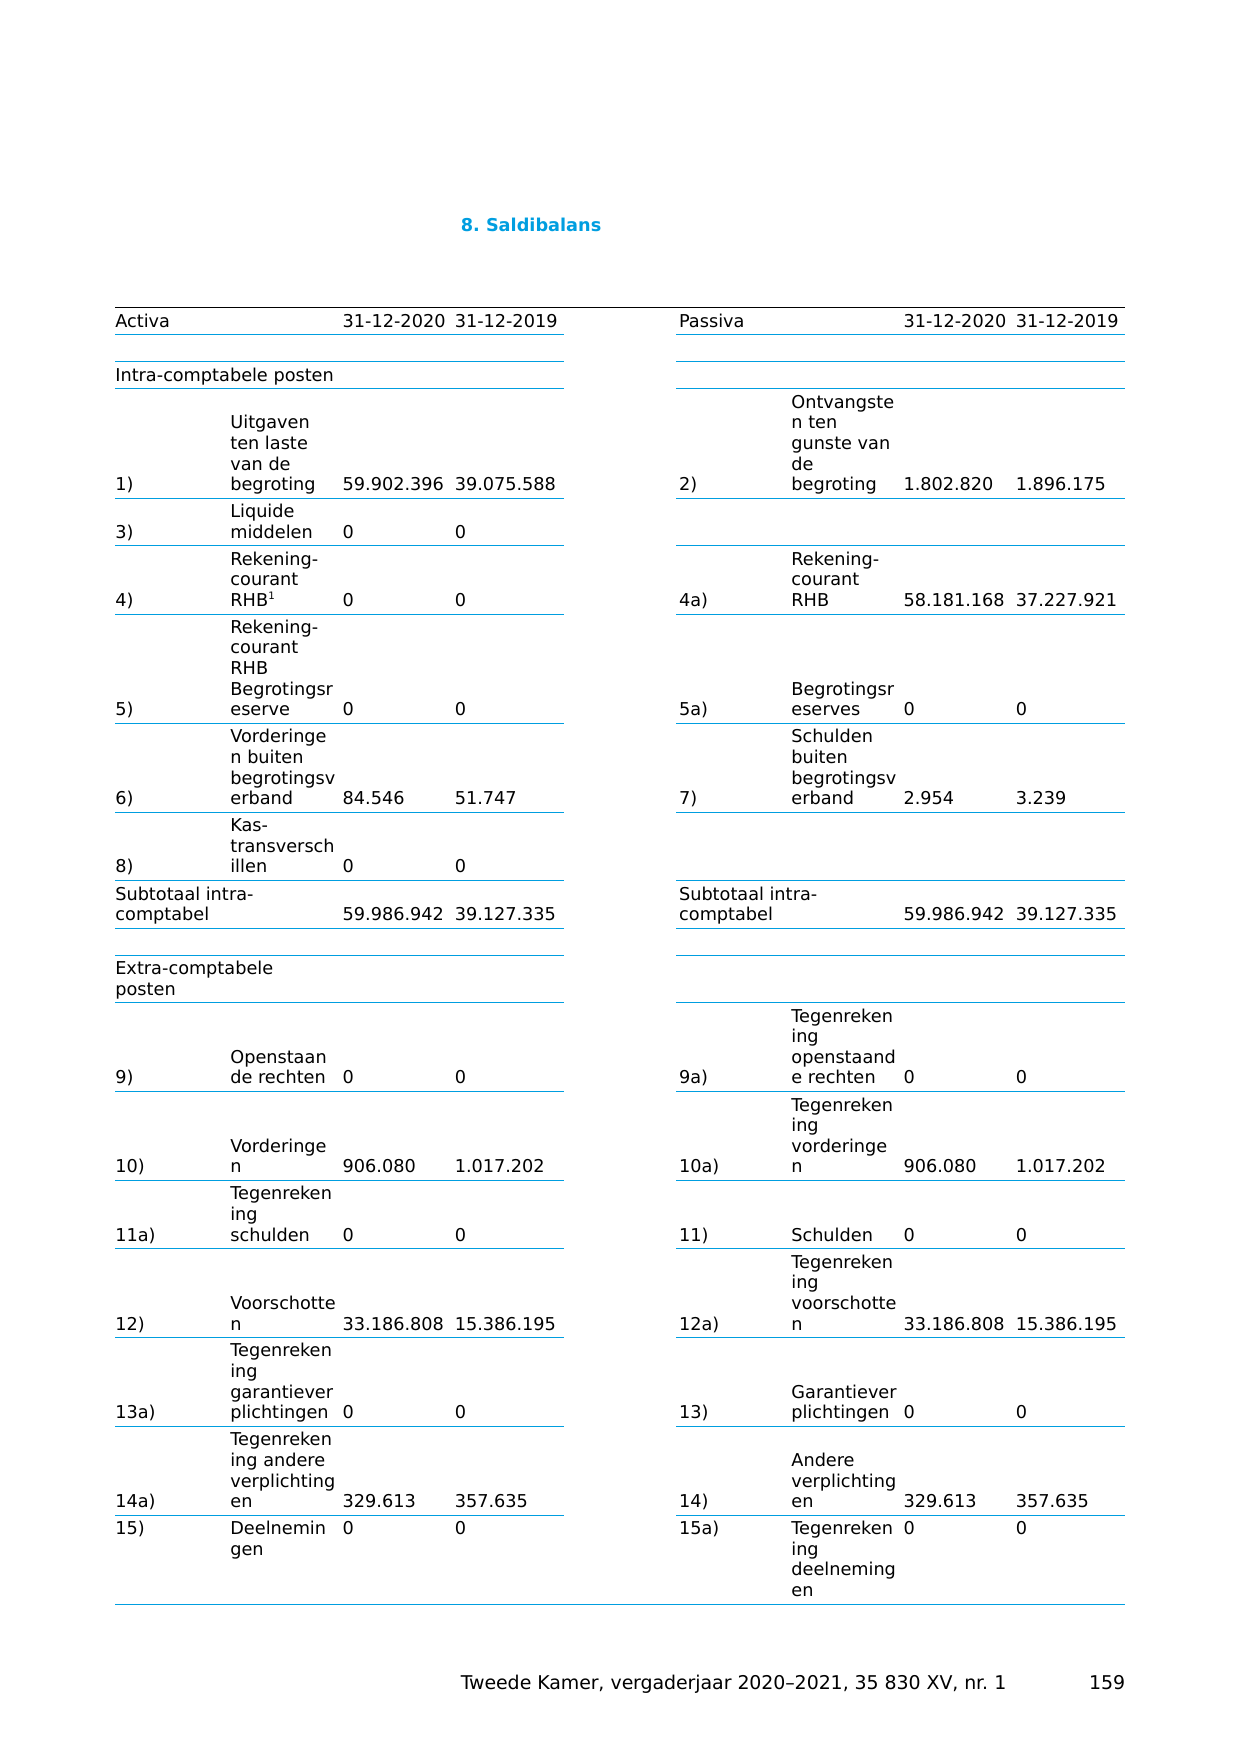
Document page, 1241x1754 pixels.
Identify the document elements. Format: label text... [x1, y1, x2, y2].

table_cell 31-12-2019 [1013, 308, 1125, 334]
table_cell 0 [340, 813, 452, 880]
table_cell 0 [340, 1003, 452, 1091]
table_cell 0 [340, 546, 452, 613]
table_cell 12) [115, 1249, 227, 1337]
table_cell [340, 956, 452, 1002]
table_cell Subtotaal intra-comptabel [115, 881, 339, 928]
table_cell Tegenrekening voorschotten [788, 1249, 900, 1337]
table_cell 0 [900, 615, 1013, 723]
table_cell 0 [340, 615, 452, 723]
table_cell Tegenrekening andere verplichtingen [227, 1427, 339, 1515]
table_cell [340, 335, 452, 361]
table_cell 39.075.588 [452, 389, 564, 498]
table_cell Kas-transverschillen [227, 813, 339, 880]
table_cell [676, 362, 788, 388]
table_cell 7) [676, 724, 788, 812]
table_cell 0 [452, 499, 564, 545]
table_cell Vorderingen buiten begrotingsverband [227, 724, 339, 812]
table_cell 0 [1013, 615, 1125, 723]
table_cell 13a) [115, 1338, 227, 1426]
table_cell 0 [452, 1181, 564, 1248]
table_cell 0 [1013, 1338, 1125, 1426]
table_cell [788, 929, 900, 954]
table_cell [1013, 335, 1125, 361]
table_cell 9a) [676, 1003, 788, 1091]
table_cell [900, 499, 1013, 545]
table_cell 31-12-2019 [452, 308, 564, 334]
table_cell Uitgaven ten laste van de begroting [227, 389, 339, 498]
table_cell [1013, 929, 1125, 954]
table_cell 0 [900, 1181, 1013, 1248]
table_cell Schulden buiten begrotingsverband [788, 724, 900, 812]
table_cell 31-12-2020 [340, 308, 452, 334]
table_cell [900, 929, 1013, 954]
table_cell Garantieverplichtingen [788, 1338, 900, 1426]
table_cell 0 [452, 1338, 564, 1426]
table_cell [788, 813, 900, 880]
table_cell [676, 813, 788, 880]
table_cell 0 [452, 1516, 564, 1603]
table_cell 58.181.168 [900, 546, 1013, 613]
table_cell 8) [115, 813, 227, 880]
table_cell Intra-comptabele posten [115, 362, 339, 388]
table_cell Activa [115, 308, 339, 334]
table_cell 15a) [676, 1516, 788, 1603]
table_cell [452, 929, 564, 954]
table_cell [788, 499, 900, 545]
table_cell 1.896.175 [1013, 389, 1125, 498]
table_cell Tegenrekening openstaande rechten [788, 1003, 900, 1091]
table_cell 906.080 [340, 1092, 452, 1180]
table_cell [340, 929, 452, 954]
table_cell 6) [115, 724, 227, 812]
title 8. Saldibalans [461, 213, 1125, 236]
table_cell 0 [900, 1516, 1013, 1603]
table_cell 1) [115, 389, 227, 498]
table_cell [900, 813, 1013, 880]
table_cell [676, 929, 788, 954]
table_cell 5) [115, 615, 227, 723]
table_cell 33.186.808 [340, 1249, 452, 1337]
table_cell 39.127.335 [452, 881, 564, 928]
table_cell [788, 362, 900, 388]
table_cell [452, 956, 564, 1002]
table_cell 0 [1013, 1003, 1125, 1091]
table_cell 11a) [115, 1181, 227, 1248]
table_cell 0 [452, 813, 564, 880]
table_cell 13) [676, 1338, 788, 1426]
table_cell 329.613 [900, 1427, 1013, 1515]
table_cell Tegenrekening deelnemingen [788, 1516, 900, 1603]
table_cell 3) [115, 499, 227, 545]
table_cell [676, 335, 900, 361]
table_cell 33.186.808 [900, 1249, 1013, 1337]
table_cell Rekening-courant RHB Begrotingsreserve [227, 615, 339, 723]
table_cell [1013, 362, 1125, 388]
table_cell 0 [340, 499, 452, 545]
table_cell Openstaande rechten [227, 1003, 339, 1091]
table_cell [900, 335, 1013, 361]
table_cell 0 [1013, 1181, 1125, 1248]
table_cell 0 [340, 1516, 452, 1603]
table_cell [1013, 813, 1125, 880]
table_cell 0 [900, 1338, 1013, 1426]
table_cell [115, 929, 227, 954]
table_cell 15.386.195 [452, 1249, 564, 1337]
table_cell 2.954 [900, 724, 1013, 812]
table_cell 1.017.202 [452, 1092, 564, 1180]
table_cell 2) [676, 389, 788, 498]
table_cell Tegenrekening schulden [227, 1181, 339, 1248]
table_cell [788, 956, 900, 1002]
table_cell Deelnemingen [227, 1516, 339, 1603]
table_cell Voorschotten [227, 1249, 339, 1337]
table_cell Rekening-courant RHB [788, 546, 900, 613]
table_cell [340, 362, 452, 388]
table_cell 3.239 [1013, 724, 1125, 812]
table_cell Passiva [676, 308, 900, 334]
table_cell Liquide middelen [227, 499, 339, 545]
table_cell 84.546 [340, 724, 452, 812]
table_cell Ontvangsten ten gunste van de begroting [788, 389, 900, 498]
table_cell 357.635 [452, 1427, 564, 1515]
table_cell 39.127.335 [1013, 881, 1125, 928]
table_cell 11) [676, 1181, 788, 1248]
table_cell 1.802.820 [900, 389, 1013, 498]
table_cell 1.017.202 [1013, 1092, 1125, 1180]
table_cell 0 [1013, 1516, 1125, 1603]
table_cell 15.386.195 [1013, 1249, 1125, 1337]
table_cell 357.635 [1013, 1427, 1125, 1515]
table_cell 59.986.942 [340, 881, 452, 928]
table_cell 0 [900, 1003, 1013, 1091]
table_cell 0 [340, 1181, 452, 1248]
table_header Tabel 101 Saldibalans per 31 december 2020 van het Ministerie van Sociale Zaken en Werkgelegenheid (XV) (bedragen x € 1.000) [115, 259, 1125, 307]
table_cell 10) [115, 1092, 227, 1180]
table_cell [227, 929, 339, 954]
table_cell Schulden [788, 1181, 900, 1248]
table_cell [452, 362, 564, 388]
table_cell Tegenrekening vorderingen [788, 1092, 900, 1180]
table_cell Begrotingsreserves [788, 615, 900, 723]
table_cell 12a) [676, 1249, 788, 1337]
table_cell 14) [676, 1427, 788, 1515]
table_cell 4a) [676, 546, 788, 613]
table_cell [900, 956, 1013, 1002]
table_cell 15) [115, 1516, 227, 1603]
table_cell 14a) [115, 1427, 227, 1515]
table_cell 37.227.921 [1013, 546, 1125, 613]
table_cell 59.902.396 [340, 389, 452, 498]
table_cell [900, 362, 1013, 388]
table_cell [1013, 499, 1125, 545]
table_cell 906.080 [900, 1092, 1013, 1180]
table_cell [452, 335, 564, 361]
table_cell 51.747 [452, 724, 564, 812]
table_cell 5a) [676, 615, 788, 723]
table_cell 329.613 [340, 1427, 452, 1515]
table_cell Vorderingen [227, 1092, 339, 1180]
table_cell Rekening-courant RHB1 [227, 546, 339, 613]
table_cell 10a) [676, 1092, 788, 1180]
table_cell [115, 335, 339, 361]
table_cell [676, 956, 788, 1002]
table_cell 31-12-2020 [900, 308, 1013, 334]
table_cell 4) [115, 546, 227, 613]
table_cell [676, 499, 788, 545]
table_cell [564, 308, 676, 1603]
table_cell 0 [452, 546, 564, 613]
table_cell 59.986.942 [900, 881, 1013, 928]
table_cell Andere verplichtingen [788, 1427, 900, 1515]
table_cell 0 [452, 1003, 564, 1091]
table_cell [1013, 956, 1125, 1002]
table_cell Extra-comptabele posten [115, 956, 339, 1002]
table_cell Tegenrekening garantieverplichtingen [227, 1338, 339, 1426]
table_cell 0 [452, 615, 564, 723]
table_cell 0 [340, 1338, 452, 1426]
table_cell Subtotaal intra-comptabel [676, 881, 900, 928]
table_cell 9) [115, 1003, 227, 1091]
